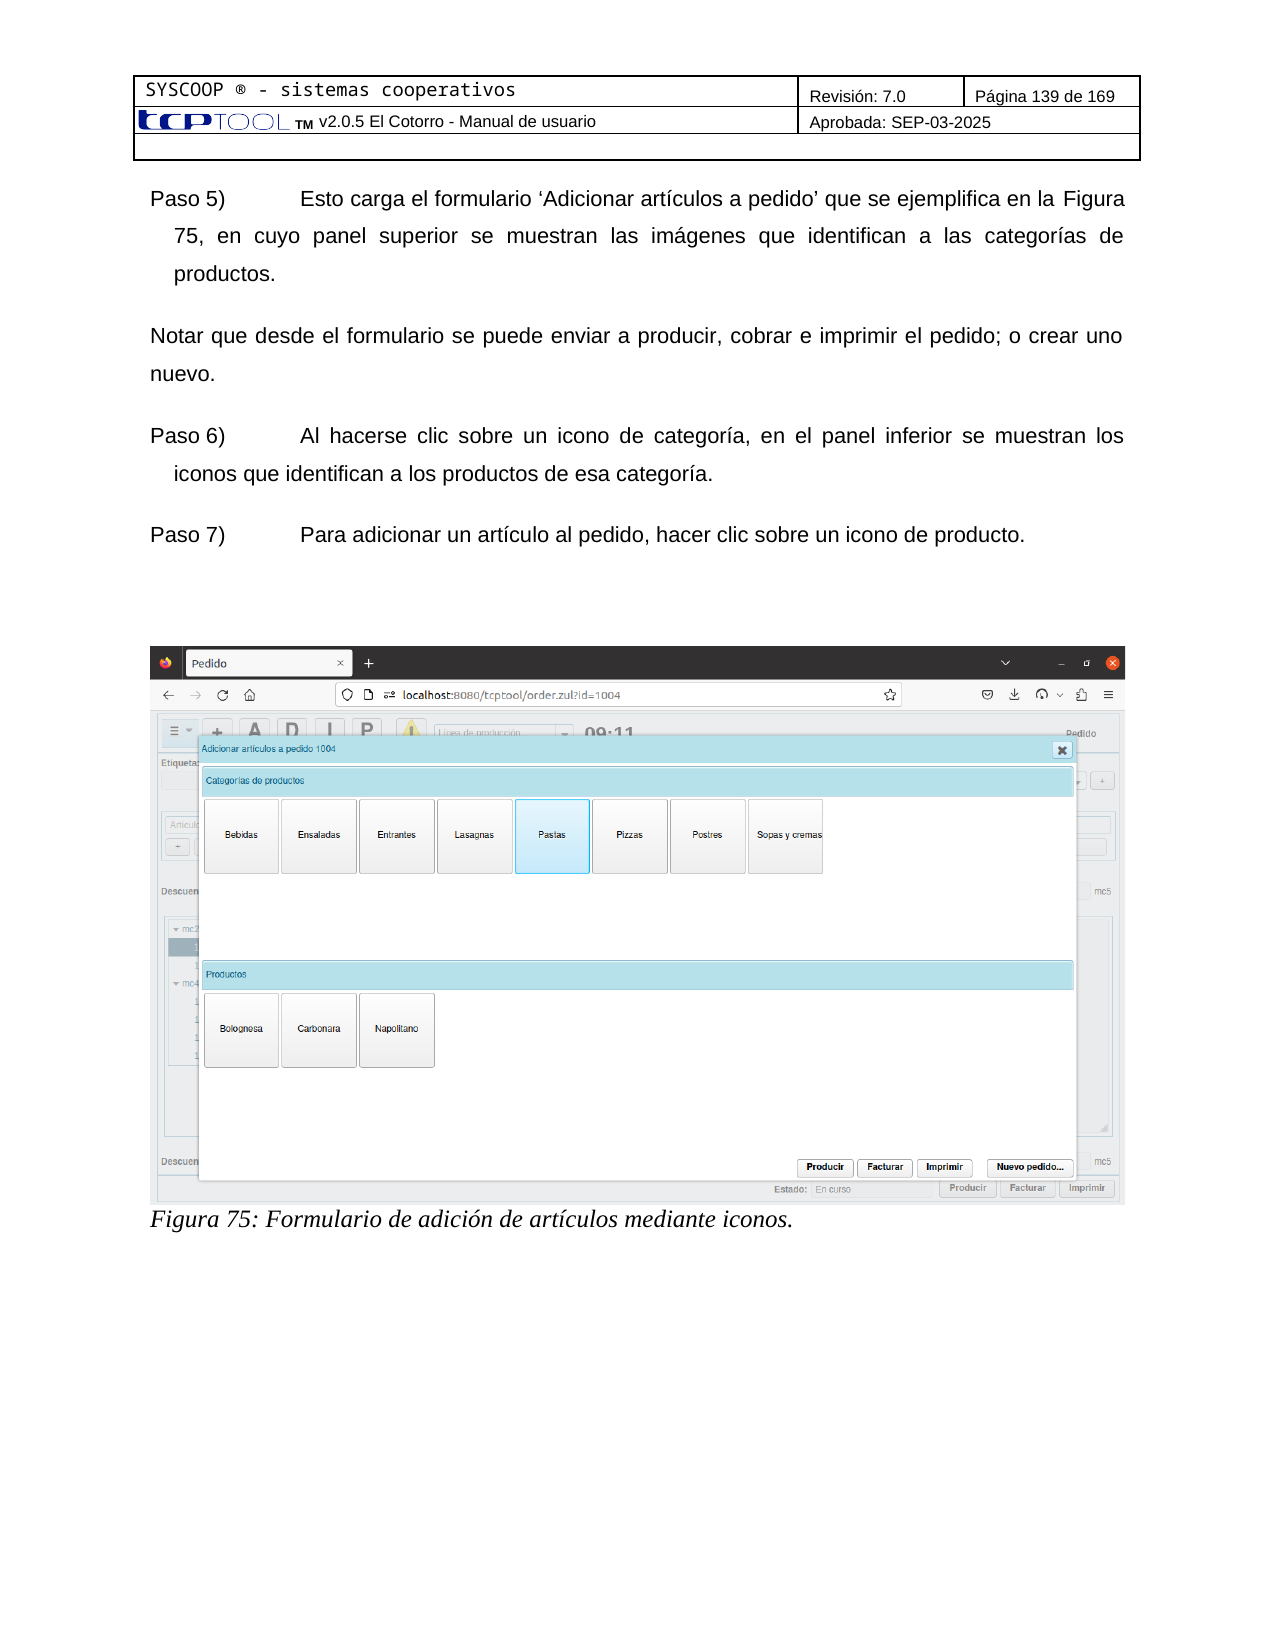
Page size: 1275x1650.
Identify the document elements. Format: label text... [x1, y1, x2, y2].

list Para adicionar un artículo al pedido, hacer clic sobre un icono de producto. [150, 522, 1125, 547]
picture [150, 646, 1125, 1205]
picture [138, 110, 290, 130]
text Figura 75: Formulario de adición de artículos mediante iconos. [150, 1205, 1125, 1233]
list Esto carga el formulario ‘Adicionar artículos a pedido’ que se ejemplifica en la Figura 75, en cuyo panel superior se muestran las imágenes que identifican a las categorías de productos. [150, 186, 1125, 286]
list Al hacerse clic sobre un icono de categoría, en el panel inferior se muestran los iconos que identifican a los productos de esa categoría. [150, 423, 1125, 486]
text Notar que desde el formulario se puede enviar a producir, cobrar e imprimir el pedido; o crear uno nuevo. [150, 323, 1125, 386]
